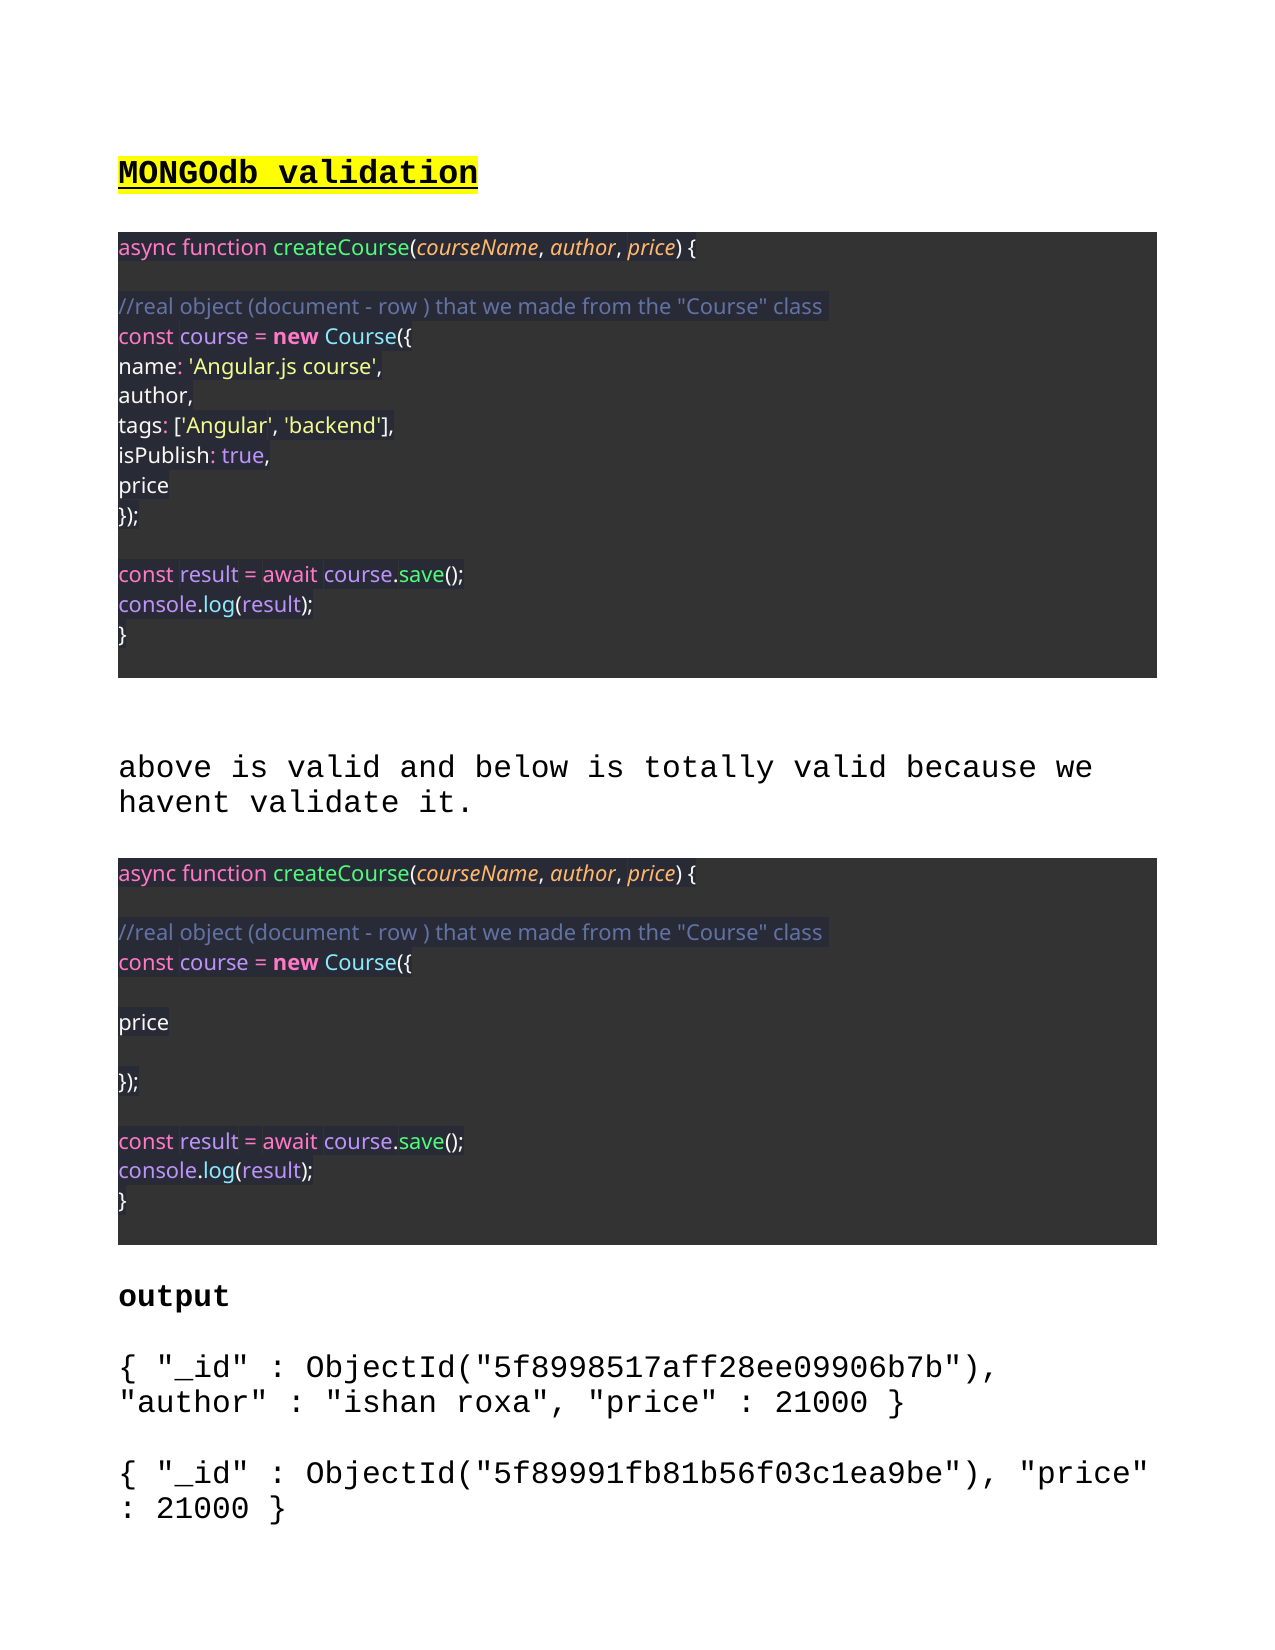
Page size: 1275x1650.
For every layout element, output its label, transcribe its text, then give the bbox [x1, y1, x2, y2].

text console.log(result); [118, 1155, 1157, 1185]
text { "_id" : ObjectId("5f89991fb81b56f03c1ea9be"), "price" : 21000 } [118, 1457, 1157, 1528]
text console.log(result); [118, 589, 1157, 619]
text } [118, 1185, 1157, 1215]
text tags: ['Angular', 'backend'], [118, 410, 1157, 440]
text isPublish: true, [118, 440, 1157, 470]
text const result = await course.save(); [118, 1126, 1157, 1155]
text async function createCourse(courseName, author, price) { [118, 858, 1157, 887]
text name: 'Angular.js course', [118, 351, 1157, 380]
text price [118, 1007, 1157, 1036]
text output [118, 1280, 1157, 1316]
text const result = await course.save(); [118, 559, 1157, 589]
text //real object (document - row ) that we made from the "Course" class [118, 291, 1157, 321]
text above is valid and below is totally valid because we havent validate it. [118, 751, 1157, 822]
text price [118, 470, 1157, 499]
text } [118, 619, 1157, 648]
text }); [118, 1066, 1157, 1096]
text { "_id" : ObjectId("5f8998517aff28ee09906b7b"), "author" : "ishan roxa", "price" : 21000 } [118, 1351, 1157, 1422]
text }); [118, 499, 1157, 529]
text async function createCourse(courseName, author, price) { [118, 232, 1157, 261]
text author, [118, 380, 1157, 410]
text //real object (document - row ) that we made from the "Course" class [118, 917, 1157, 947]
text MONGOdb validation [118, 156, 1157, 194]
text const course = new Course({ [118, 321, 1157, 351]
text const course = new Course({ [118, 947, 1157, 977]
